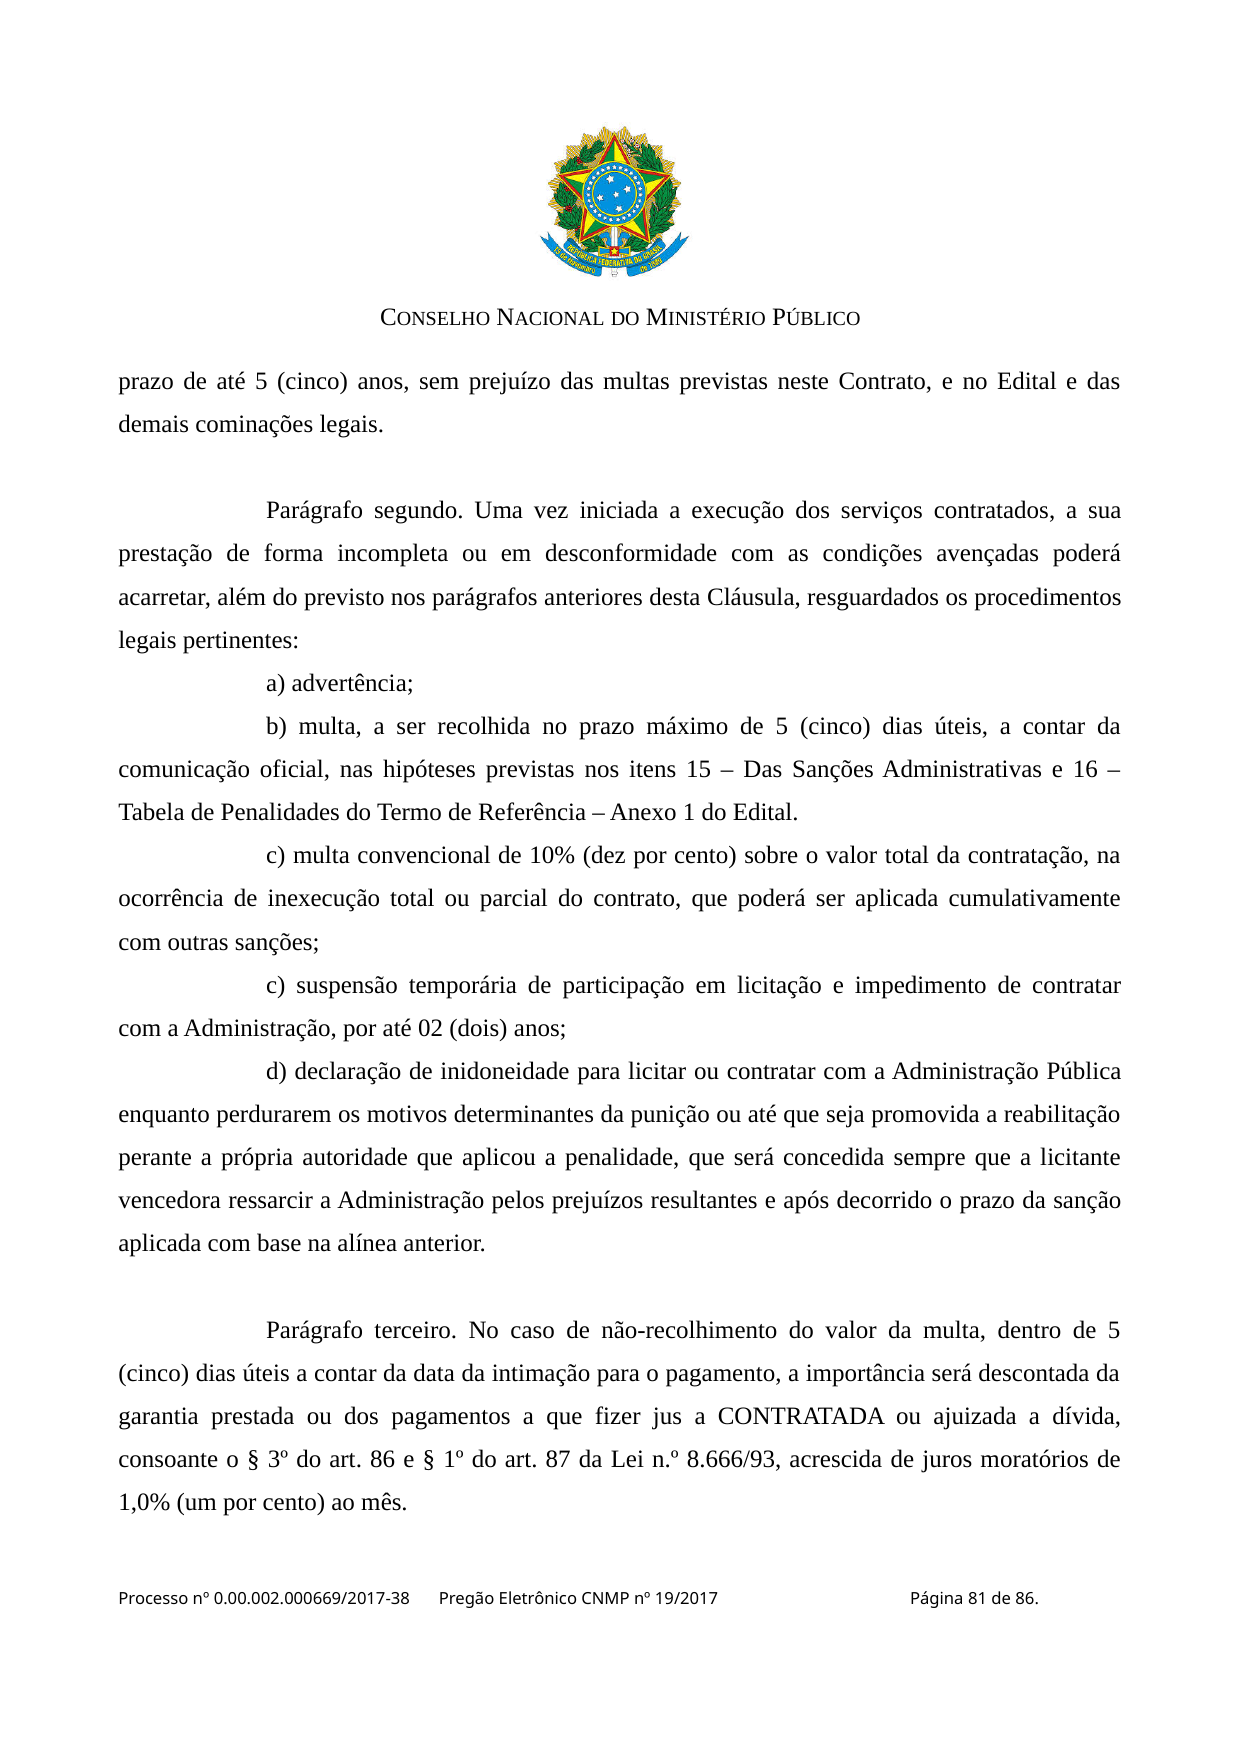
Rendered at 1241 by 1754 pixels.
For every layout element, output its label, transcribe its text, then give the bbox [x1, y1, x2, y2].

text Parágrafo segundo. Uma vez iniciada a execução dos serviços contratados, a sua prestação de forma incompleta ou em desconformidade com as condições avençadas poderá acarretar, além do previsto nos parágrafos anteriores desta Cláusula, resguardados os procedimentos legais pertinentes: [118, 495, 1122, 653]
text a) advertência; [118, 668, 1122, 697]
text c) suspensão temporária de participação em licitação e impedimento de contratar com a Administração, por até 02 (dois) anos; [118, 970, 1122, 1042]
text prazo de até 5 (cinco) anos, sem prejuízo das multas previstas neste Contrato, e no Edital e das demais cominações legais. [118, 366, 1122, 438]
text c) multa convencional de 10% (dez por cento) sobre o valor total da contratação, na ocorrência de inexecução total ou parcial do contrato, que poderá ser aplicada cumulativamente com outras sanções; [118, 840, 1122, 955]
text b) multa, a ser recolhida no prazo máximo de 5 (cinco) dias úteis, a contar da comunicação oficial, nas hipóteses previstas nos itens 15 – Das Sanções Administrativas e 16 – Tabela de Penalidades do Termo de Referência – Anexo 1 do Edital. [118, 711, 1122, 826]
text Parágrafo terceiro. No caso de não-recolhimento do valor da multa, dentro de 5 (cinco) dias úteis a contar da data da intimação para o pagamento, a importância será descontada da garantia prestada ou dos pagamentos a que fizer jus a CONTRATADA ou ajuizada a dívida, consoante o § 3º do art. 86 e § 1º do art. 87 da Lei n.º 8.666/93, acrescida de juros moratórios de 1,0% (um por cento) ao mês. [118, 1315, 1122, 1516]
text d) declaração de inidoneidade para licitar ou contratar com a Administração Pública enquanto perdurarem os motivos determinantes da punição ou até que seja promovida a reabilitação perante a própria autoridade que aplicou a penalidade, que será concedida sempre que a licitante vencedora ressarcir a Administração pelos prejuízos resultantes e após decorrido o prazo da sanção aplicada com base na alínea anterior. [118, 1056, 1122, 1257]
